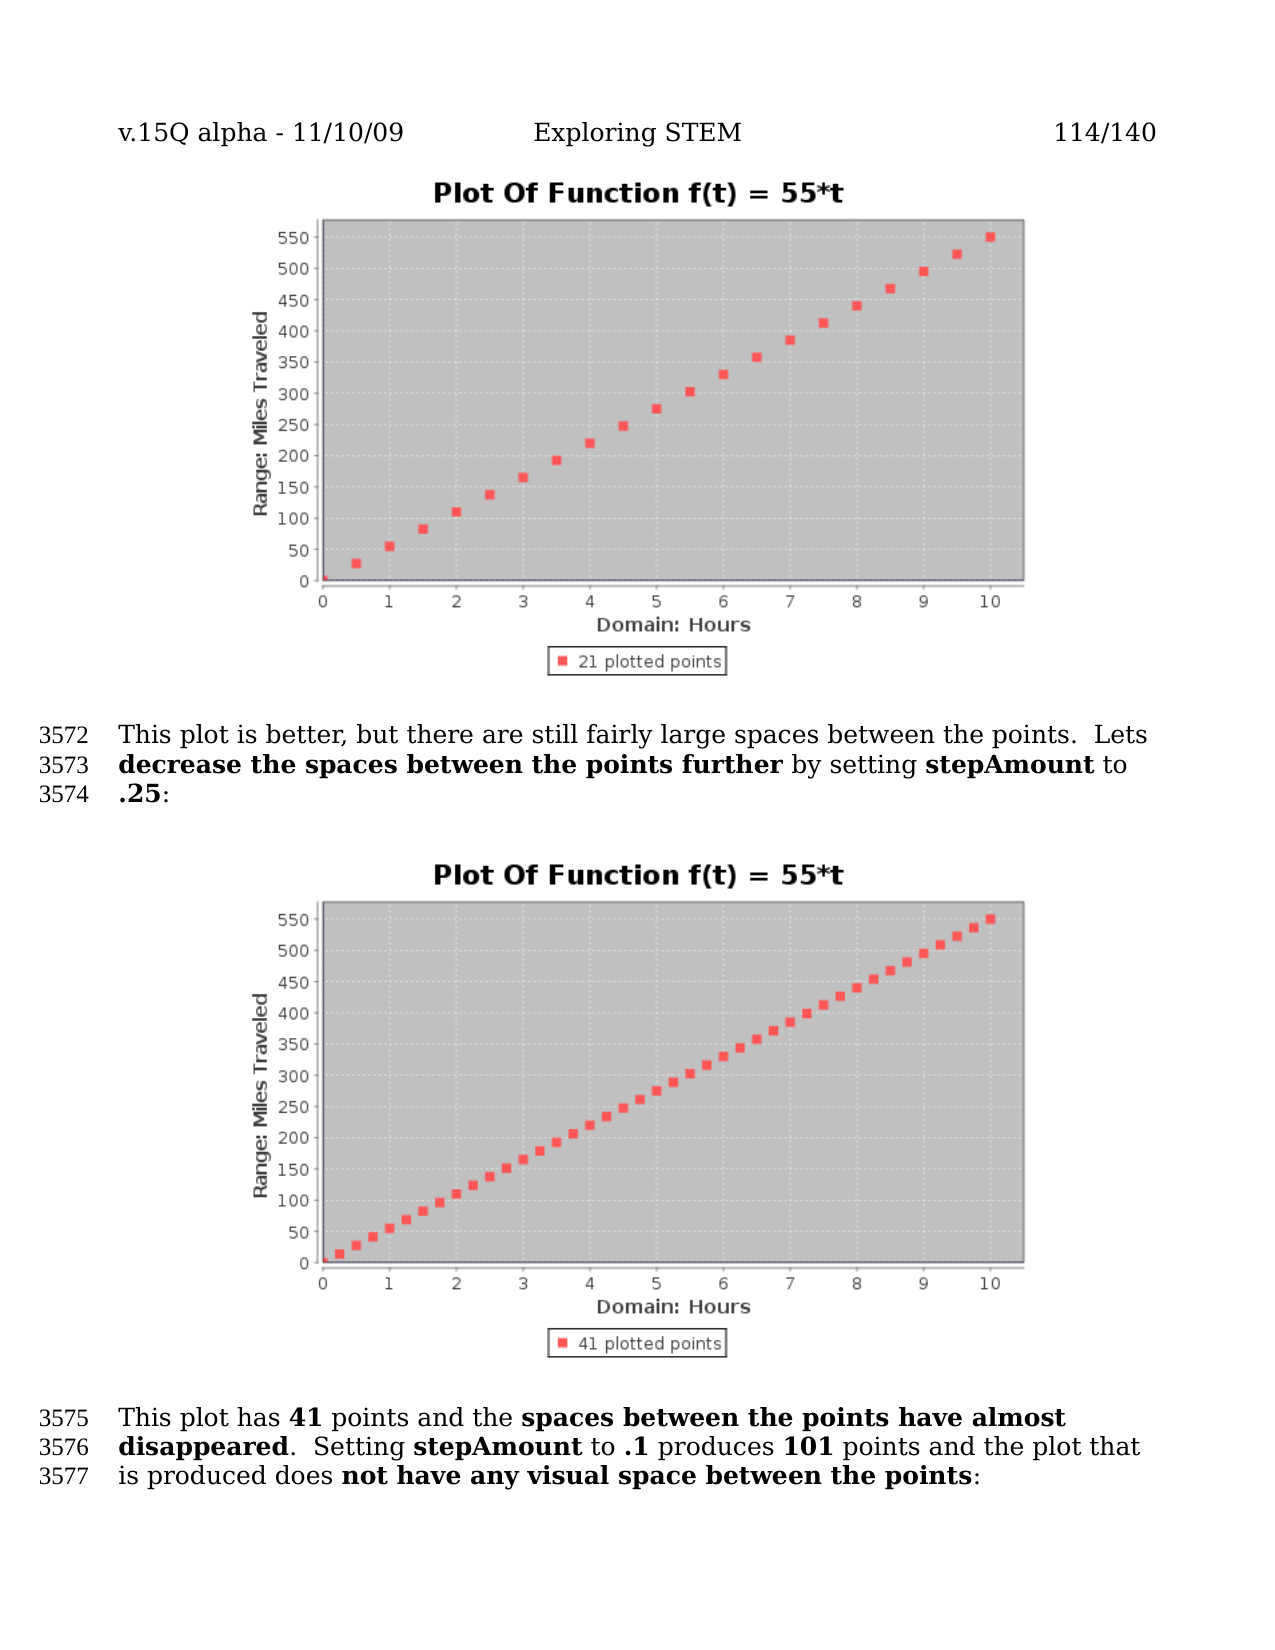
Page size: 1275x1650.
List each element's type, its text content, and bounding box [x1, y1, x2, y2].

picture [235, 176, 1040, 677]
text This plot is better, but there are still fairly large spaces between the points. Lets decrease the spaces between the points further by setting stepAmount to .25: [118, 721, 1157, 808]
picture [235, 858, 1040, 1359]
text This plot has 41 points and the spaces between the points have almost disappeared. Setting stepAmount to .1 produces 101 points and the plot that is produced does not have any visual space between the points: [118, 1403, 1157, 1491]
